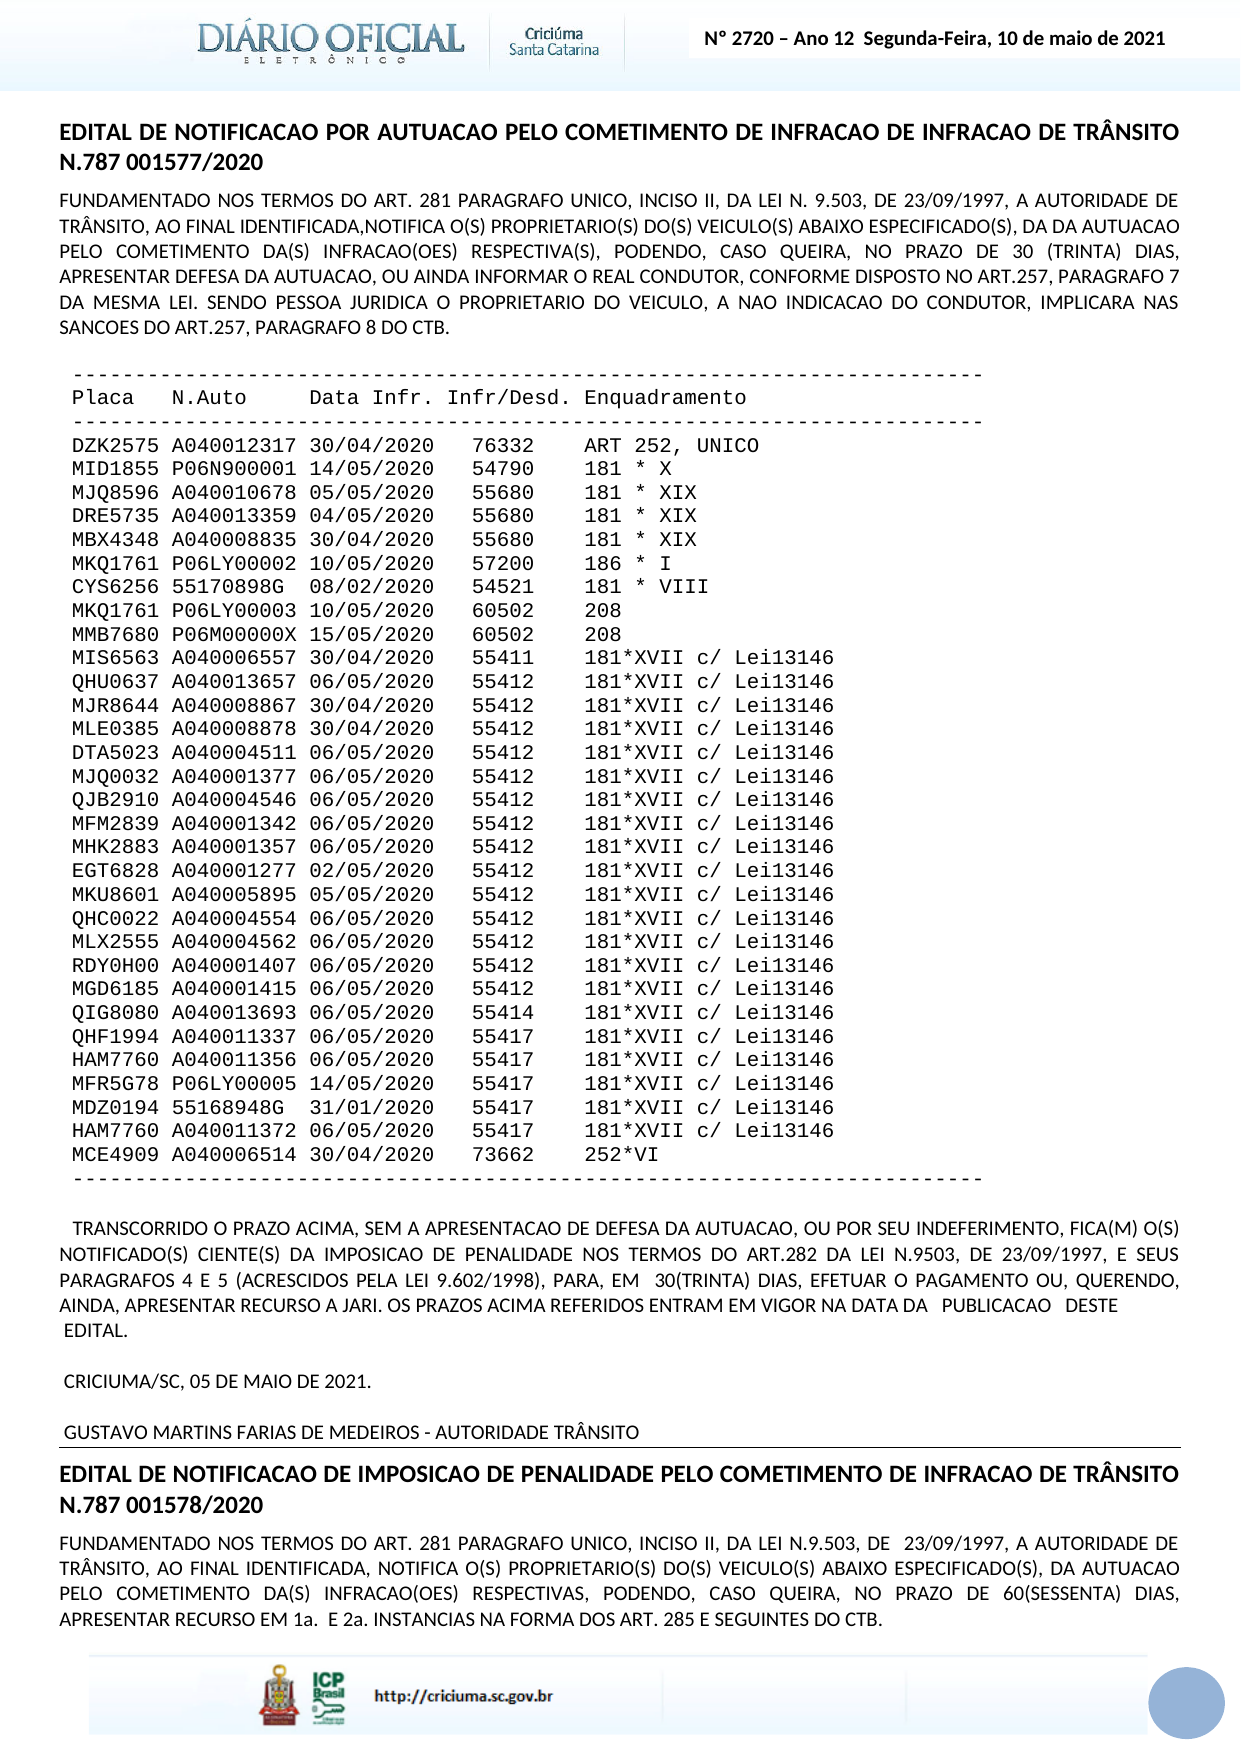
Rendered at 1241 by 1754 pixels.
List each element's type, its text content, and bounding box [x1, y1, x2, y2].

text ------------------------------------------------------------------------- [59, 364, 1181, 387]
text QIG8080 A040013693 06/05/2020 55414 181*XVII c/ Lei13146 [59, 1002, 1181, 1026]
text QHF1994 A040011337 06/05/2020 55417 181*XVII c/ Lei13146 [59, 1026, 1181, 1049]
text MGD6185 A040001415 06/05/2020 55412 181*XVII c/ Lei13146 [59, 978, 1181, 1002]
text MLE0385 A040008878 30/04/2020 55412 181*XVII c/ Lei13146 [59, 718, 1181, 742]
text GUSTAVO MARTINS FARIAS DE MEDEIROS - AUTORIDADE TRÂNSITO [59, 1419, 1181, 1447]
text MKQ1761 P06LY00002 10/05/2020 57200 186 * I [59, 553, 1181, 576]
text MJR8644 A040008867 30/04/2020 55412 181*XVII c/ Lei13146 [59, 695, 1181, 718]
text EGT6828 A040001277 02/05/2020 55412 181*XVII c/ Lei13146 [59, 860, 1181, 884]
text MIS6563 A040006557 30/04/2020 55411 181*XVII c/ Lei13146 [59, 647, 1181, 671]
text MFR5G78 P06LY00005 14/05/2020 55417 181*XVII c/ Lei13146 [59, 1073, 1181, 1097]
text TRANSCORRIDO O PRAZO ACIMA, SEM A APRESENTACAO DE DEFESA DA AUTUACAO, OU POR SEU INDEFERIMENTO, FICA(M) O(S) NOTIFICADO(S) CIENTE(S) DA IMPOSICAO DE PENALIDADE NOS TERMOS DO ART.282 DA LEI N.9503, DE 23/09/1997, E SEUS PARAGRAFOS 4 E 5 (ACRESCIDOS PELA LEI 9.602/1998), PARA, EM 30(TRINTA) DIAS, EFETUAR O PAGAMENTO OU, QUERENDO, AINDA, APRESENTAR RECURSO A JARI. OS PRAZOS ACIMA REFERIDOS ENTRAM EM VIGOR NA DATA DA PUBLICACAO DESTE [59, 1215, 1181, 1318]
text MID1855 P06N900001 14/05/2020 54790 181 * X [59, 458, 1181, 482]
text Placa N.Auto Data Infr. Infr/Desd. Enquadramento [59, 387, 1181, 411]
text QHU0637 A040013657 06/05/2020 55412 181*XVII c/ Lei13146 [59, 671, 1181, 695]
text FUNDAMENTADO NOS TERMOS DO ART. 281 PARAGRAFO UNICO, INCISO II, DA LEI N.9.503, DE 23/09/1997, A AUTORIDADE DE TRÂNSITO, AO FINAL IDENTIFICADA, NOTIFICA O(S) PROPRIETARIO(S) DO(S) VEICULO(S) ABAIXO ESPECIFICADO(S), DA AUTUACAO PELO COMETIMENTO DA(S) INFRACAO(OES) RESPECTIVAS, PODENDO, CASO QUEIRA, NO PRAZO DE 60(SESSENTA) DIAS, APRESENTAR RECURSO EM 1a. E 2a. INSTANCIAS NA FORMA DOS ART. 285 E SEGUINTES DO CTB. [59, 1530, 1181, 1631]
text MJQ8596 A040010678 05/05/2020 55680 181 * XIX [59, 482, 1181, 506]
text MKU8601 A040005895 05/05/2020 55412 181*XVII c/ Lei13146 [59, 884, 1181, 907]
text DZK2575 A040012317 30/04/2020 76332 ART 252, UNICO [59, 434, 1181, 458]
text HAM7760 A040011356 06/05/2020 55417 181*XVII c/ Lei13146 [59, 1049, 1181, 1073]
text MCE4909 A040006514 30/04/2020 73662 252*VI [59, 1144, 1181, 1168]
text MKQ1761 P06LY00003 10/05/2020 60502 208 [59, 600, 1181, 624]
text CYS6256 55170898G 08/02/2020 54521 181 * VIII [59, 576, 1181, 600]
text QHC0022 A040004554 06/05/2020 55412 181*XVII c/ Lei13146 [59, 907, 1181, 931]
text MHK2883 A040001357 06/05/2020 55412 181*XVII c/ Lei13146 [59, 837, 1181, 860]
text MMB7680 P06M00000X 15/05/2020 60502 208 [59, 624, 1181, 647]
text MLX2555 A040004562 06/05/2020 55412 181*XVII c/ Lei13146 [59, 931, 1181, 955]
text RDY0H00 A040001407 06/05/2020 55412 181*XVII c/ Lei13146 [59, 955, 1181, 978]
text MFM2839 A040001342 06/05/2020 55412 181*XVII c/ Lei13146 [59, 813, 1181, 837]
text EDITAL DE NOTIFICACAO DE IMPOSICAO DE PENALIDADE PELO COMETIMENTO DE INFRACAO DE TRÂNSITO N.787 001578/2020 [59, 1458, 1181, 1519]
text FUNDAMENTADO NOS TERMOS DO ART. 281 PARAGRAFO UNICO, INCISO II, DA LEI N. 9.503, DE 23/09/1997, A AUTORIDADE DE TRÂNSITO, AO FINAL IDENTIFICADA,NOTIFICA O(S) PROPRIETARIO(S) DO(S) VEICULO(S) ABAIXO ESPECIFICADO(S), DA DA AUTUACAO PELO COMETIMENTO DA(S) INFRACAO(OES) RESPECTIVA(S), PODENDO, CASO QUEIRA, NO PRAZO DE 30 (TRINTA) DIAS, APRESENTAR DEFESA DA AUTUACAO, OU AINDA INFORMAR O REAL CONDUTOR, CONFORME DISPOSTO NO ART.257, PARAGRAFO 7 DA MESMA LEI. SENDO PESSOA JURIDICA O PROPRIETARIO DO VEICULO, A NAO INDICACAO DO CONDUTOR, IMPLICARA NAS SANCOES DO ART.257, PARAGRAFO 8 DO CTB. [59, 187, 1181, 340]
text ------------------------------------------------------------------------- [59, 1168, 1181, 1191]
text ------------------------------------------------------------------------- [59, 411, 1181, 434]
text EDITAL. [59, 1318, 1181, 1343]
text HAM7760 A040011372 06/05/2020 55417 181*XVII c/ Lei13146 [59, 1120, 1181, 1144]
text MDZ0194 55168948G 31/01/2020 55417 181*XVII c/ Lei13146 [59, 1097, 1181, 1120]
text QJB2910 A040004546 06/05/2020 55412 181*XVII c/ Lei13146 [59, 789, 1181, 813]
text EDITAL DE NOTIFICACAO POR AUTUACAO PELO COMETIMENTO DE INFRACAO DE INFRACAO DE TRÂNSITO N.787 001577/2020 [59, 116, 1181, 177]
text DRE5735 A040013359 04/05/2020 55680 181 * XIX [59, 506, 1181, 529]
text MBX4348 A040008835 30/04/2020 55680 181 * XIX [59, 529, 1181, 553]
text CRICIUMA/SC, 05 DE MAIO DE 2021. [59, 1368, 1181, 1394]
text MJQ0032 A040001377 06/05/2020 55412 181*XVII c/ Lei13146 [59, 766, 1181, 789]
text DTA5023 A040004511 06/05/2020 55412 181*XVII c/ Lei13146 [59, 742, 1181, 766]
